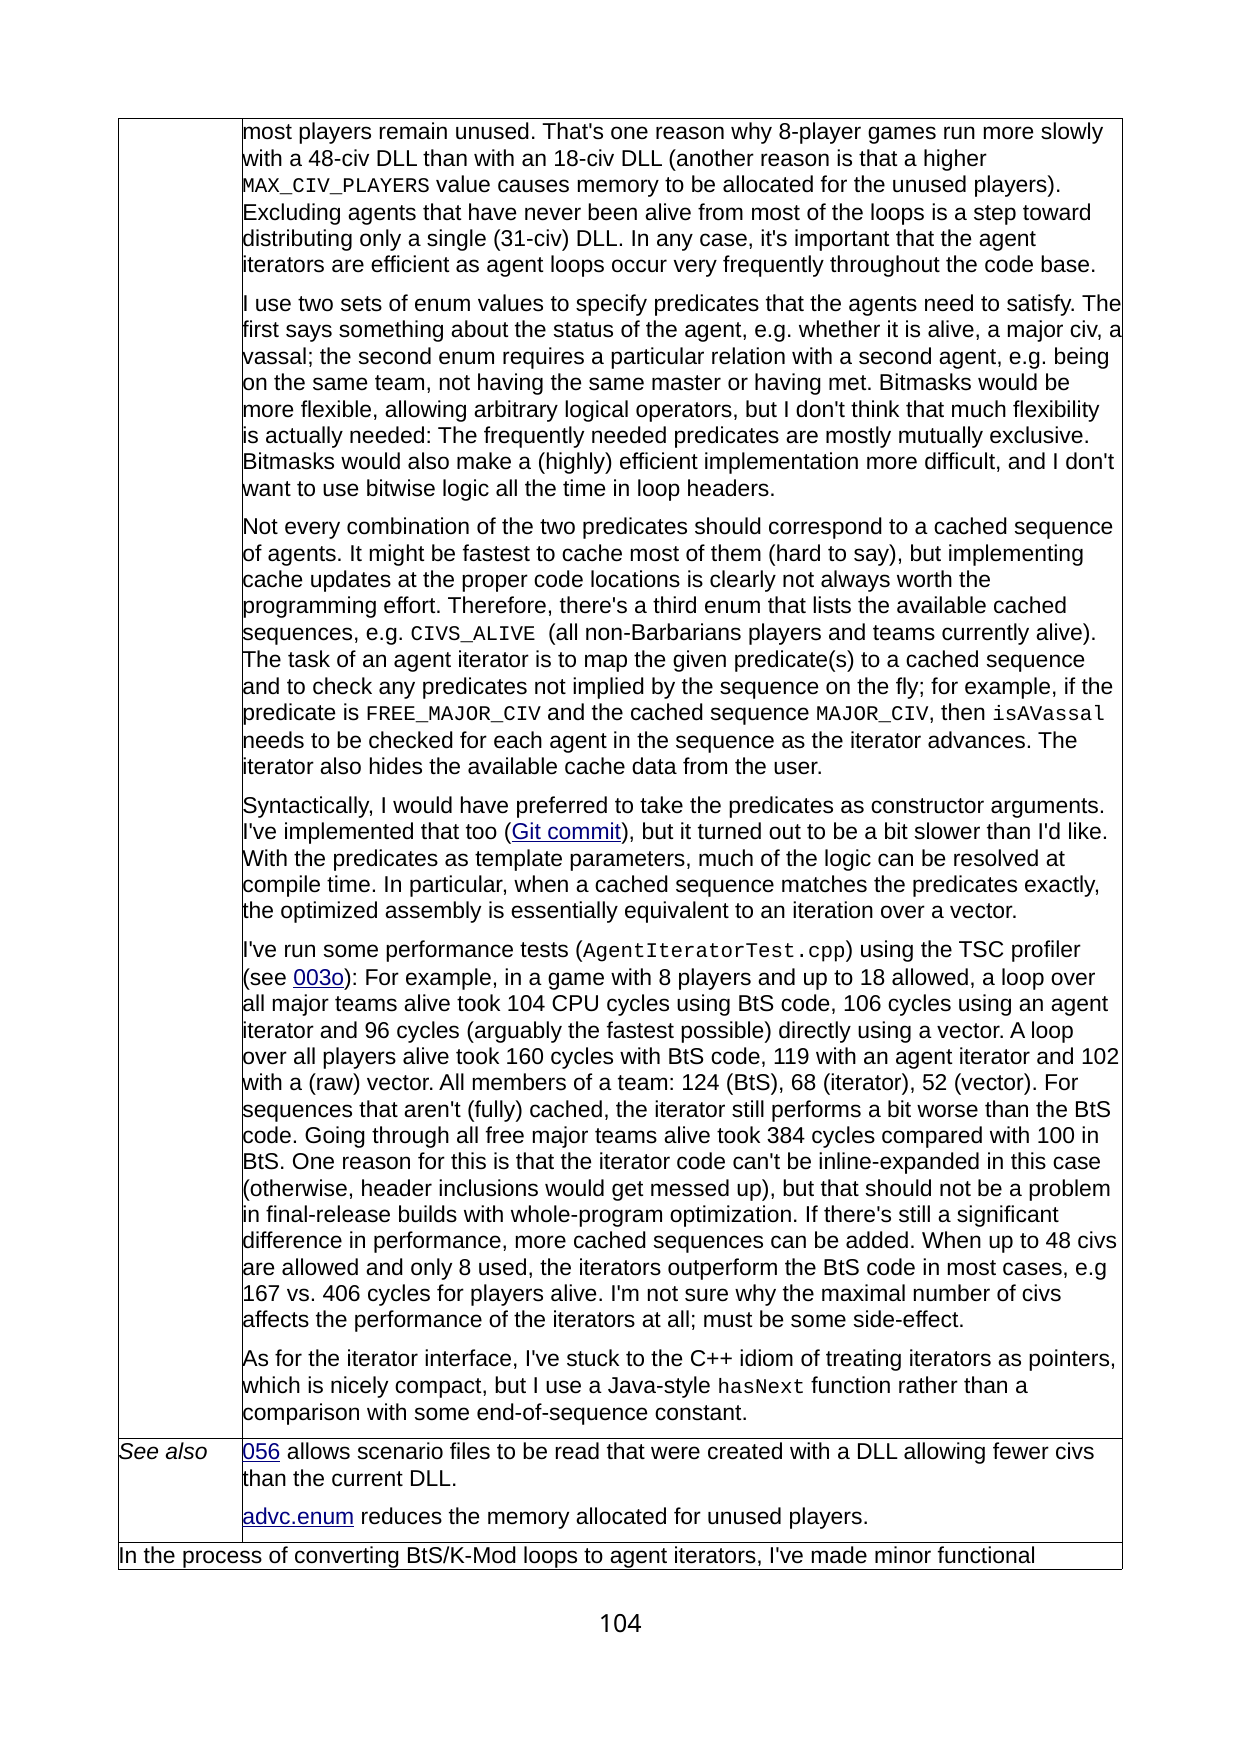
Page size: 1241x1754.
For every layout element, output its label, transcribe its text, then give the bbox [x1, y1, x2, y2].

table_cell See also [119, 1439, 242, 1542]
table_cell most players remain unused. That's one reason why 8-player games run more slowly with a 48-civ DLL than with an 18-civ DLL (another reason is that a higher MAX_CIV_PLAYERS value causes memory to be allocated for the unused players). Excluding agents that have never been alive from most of the loops is a step toward distributing only a single (31-civ) DLL. In any case, it's important that the agent iterators are efficient as agent loops occur very frequently throughout the code base. I use two sets of enum values to specify predicates that the agents need to satisfy. The first says something about the status of the agent, e.g. whether it is alive, a major civ, a vassal; the second enum requires a particular relation with a second agent, e.g. being on the same team, not having the same master or having met. Bitmasks would be more flexible, allowing arbitrary logical operators, but I don't think that much flexibility is actually needed: The frequently needed predicates are mostly mutually exclusive. Bitmasks would also make a (highly) efficient implementation more difficult, and I don't want to use bitwise logic all the time in loop headers. Not every combination of the two predicates should correspond to a cached sequence of agents. It might be fastest to cache most of them (hard to say), but implementing cache updates at the proper code locations is clearly not always worth the programming effort. Therefore, there's a third enum that lists the available cached sequences, e.g. CIVS_ALIVE (all non-Barbarians players and teams currently alive). The task of an agent iterator is to map the given predicate(s) to a cached sequence and to check any predicates not implied by the sequence on the fly; for example, if the predicate is FREE_MAJOR_CIV and the cached sequence MAJOR_CIV, then isAVassal needs to be checked for each agent in the sequence as the iterator advances. The iterator also hides the available cache data from the user. Syntactically, I would have preferred to take the predicates as constructor arguments. I've implemented that too (Git commit), but it turned out to be a bit slower than I'd like. With the predicates as template parameters, much of the logic can be resolved at compile time. In particular, when a cached sequence matches the predicates exactly, the optimized assembly is essentially equivalent to an iteration over a vector. I've run some performance tests (AgentIteratorTest.cpp) using the TSC profiler (see 003o): For example, in a game with 8 players and up to 18 allowed, a loop over all major teams alive took 104 CPU cycles using BtS code, 106 cycles using an agent iterator and 96 cycles (arguably the fastest possible) directly using a vector. A loop over all players alive took 160 cycles with BtS code, 119 with an agent iterator and 102 with a (raw) vector. All members of a team: 124 (BtS), 68 (iterator), 52 (vector). For sequences that aren't (fully) cached, the iterator still performs a bit worse than the BtS code. Going through all free major teams alive took 384 cycles compared with 100 in BtS. One reason for this is that the iterator code can't be inline-expanded in this case (otherwise, header inclusions would get messed up), but that should not be a problem in final-release builds with whole-program optimization. If there's still a significant difference in performance, more cached sequences can be added. When up to 48 civs are allowed and only 8 used, the iterators outperform the BtS code in most cases, e.g 167 vs. 406 cycles for players alive. I'm not sure why the maximal number of civs affects the performance of the iterators at all; must be some side-effect. As for the iterator interface, I've stuck to the C++ idiom of treating iterators as pointers, which is nicely compact, but I use a Java-style hasNext function rather than a comparison with some end-of-sequence constant. [243, 119, 1122, 1438]
table_cell 056 allows scenario files to be read that were created with a DLL allowing fewer civs than the current DLL. advc.enum reduces the memory allocated for unused players. [243, 1439, 1122, 1542]
table_cell [119, 119, 242, 1438]
table_cell In the process of converting BtS/K-Mod loops to agent iterators, I've made minor functional [119, 1543, 1122, 1568]
